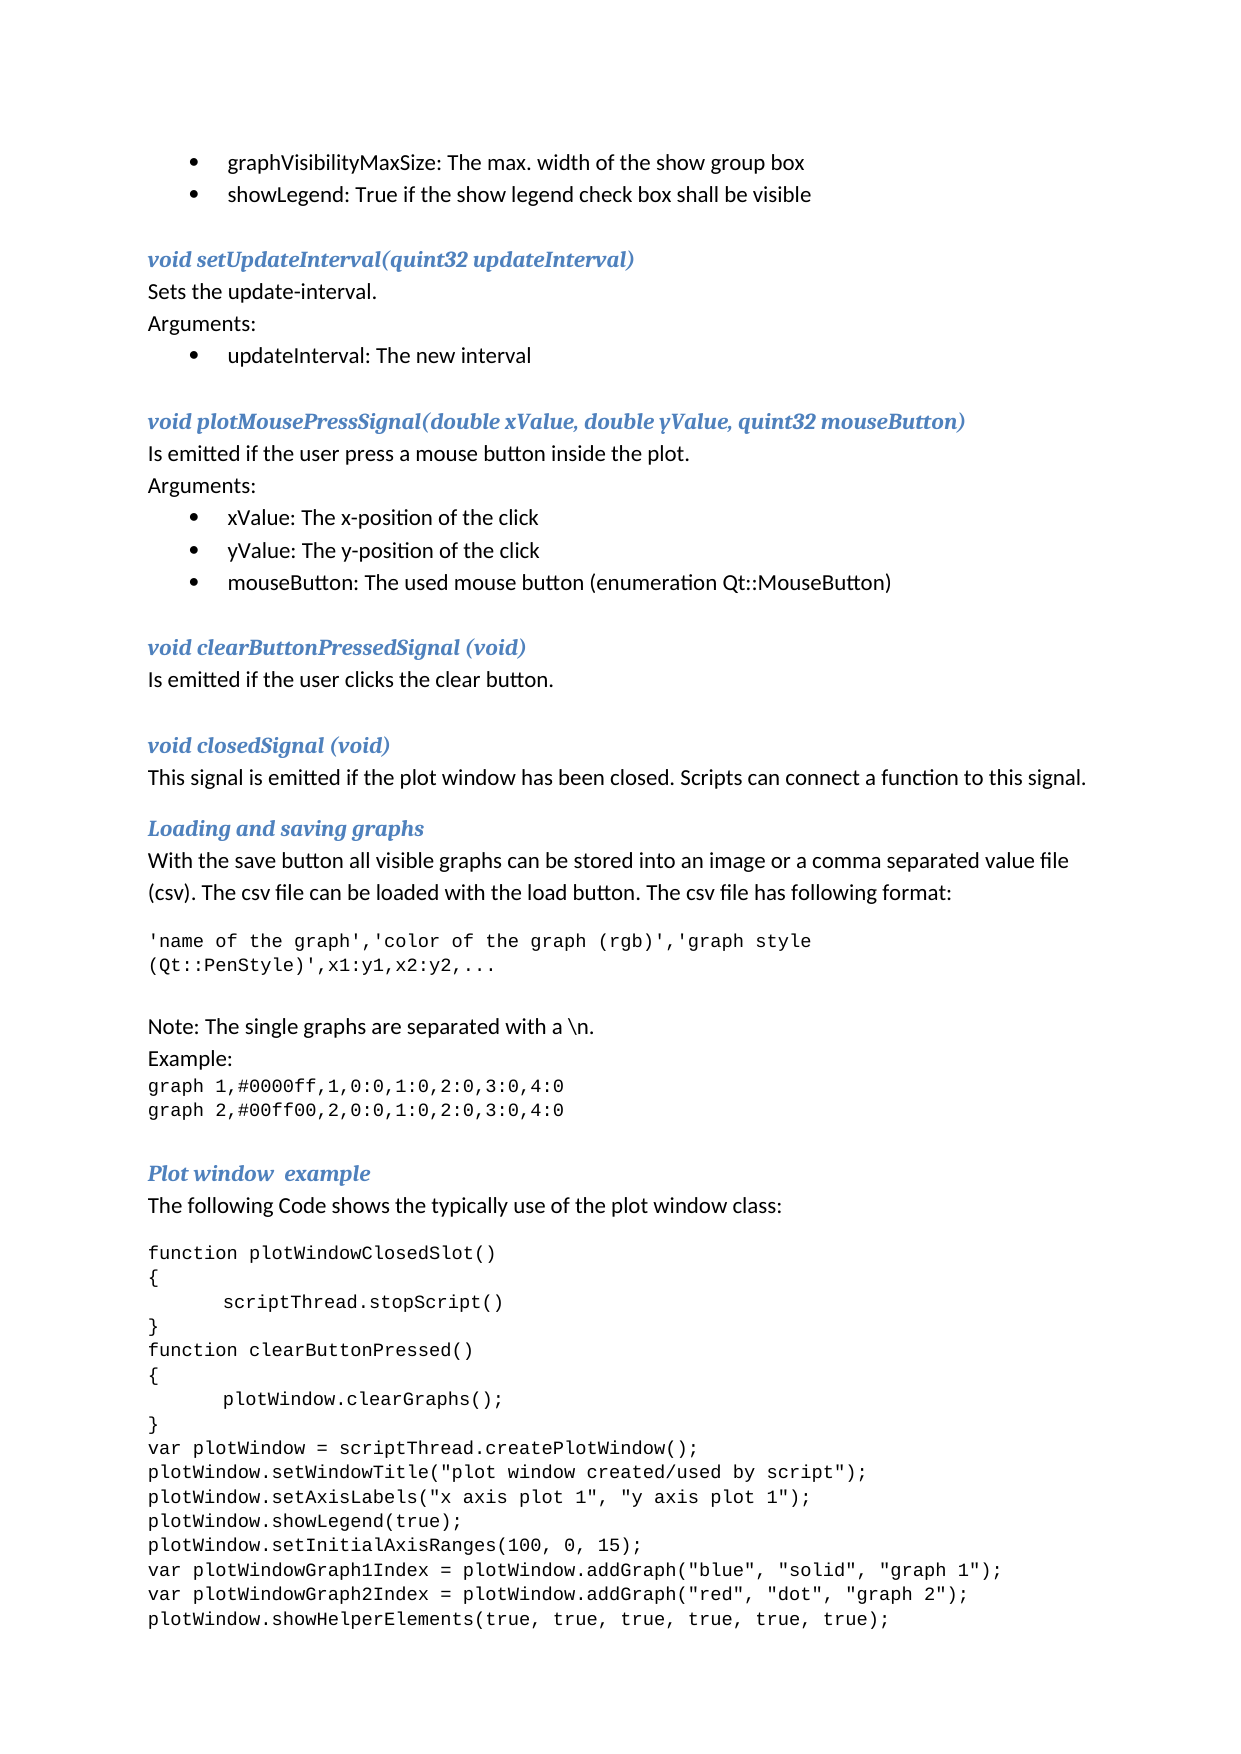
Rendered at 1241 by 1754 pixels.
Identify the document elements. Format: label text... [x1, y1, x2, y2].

text Arguments: [148, 309, 1093, 337]
text Sets the update-interval. [148, 277, 1093, 305]
list updateInterval: The new interval [190, 342, 1093, 370]
text scriptThread.stopScript() [148, 1292, 1093, 1314]
list graphVisibilityMaxSize: The max. width of the show group box [190, 148, 1093, 176]
text 'name of the graph','color of the graph (rgb)','graph style (Qt::PenStyle)',x1:y1,x2:y2,... [148, 931, 1093, 977]
text plotWindow.showHelperElements(true, true, true, true, true, true); [148, 1609, 1093, 1631]
text Is emitted if the user clicks the clear button. [148, 665, 1093, 693]
text var plotWindowGraph1Index = plotWindow.addGraph("blue", "solid", "graph 1"); [148, 1561, 1093, 1582]
list yValue: The y-position of the click [190, 536, 1093, 564]
text plotWindow.setWindowTitle("plot window created/used by script"); [148, 1463, 1093, 1484]
text { [148, 1366, 1093, 1387]
text graph 1,#0000ff,1,0:0,1:0,2:0,3:0,4:0 [148, 1077, 1093, 1098]
text This signal is emitted if the plot window has been closed. Scripts can connect a function to this signal. [148, 763, 1093, 791]
text } [148, 1317, 1093, 1338]
text With the save button all visible graphs can be stored into an image or a comma separated value file (csv). The csv file can be loaded with the load button. The csv file has following format: [148, 846, 1093, 906]
text var plotWindowGraph2Index = plotWindow.addGraph("red", "dot", "graph 2"); [148, 1585, 1093, 1606]
list xValue: The x-position of the click [190, 503, 1093, 532]
text The following Code shows the typically use of the plot window class: [148, 1191, 1093, 1219]
text var plotWindow = scriptThread.createPlotWindow(); [148, 1439, 1093, 1460]
text plotWindow.clearGraphs(); [148, 1390, 1093, 1411]
text } [148, 1414, 1093, 1436]
subtitle void setUpdateInterval(quint32 updateInterval) [148, 247, 1093, 273]
text plotWindow.setAxisLabels("x axis plot 1", "y axis plot 1"); [148, 1487, 1093, 1509]
text function clearButtonPressed() [148, 1341, 1093, 1362]
list mouseButton: The used mouse button (enumeration Qt::MouseButton) [190, 568, 1093, 596]
text plotWindow.showLegend(true); [148, 1512, 1093, 1533]
text Note: The single graphs are separated with a \n. [148, 1012, 1093, 1040]
text Is emitted if the user press a mouse button inside the plot. [148, 439, 1093, 467]
text Example: [148, 1044, 1093, 1072]
subtitle void closedSignal (void) [148, 733, 1093, 759]
text Arguments: [148, 471, 1093, 499]
text plotWindow.setInitialAxisRanges(100, 0, 15); [148, 1536, 1093, 1557]
list showLegend: True if the show legend check box shall be visible [190, 180, 1093, 208]
subtitle void clearButtonPressedSignal (void) [148, 635, 1093, 662]
subtitle void plotMousePressSignal(double xValue, double yValue, quint32 mouseButton) [148, 409, 1093, 435]
subtitle Plot window example [148, 1161, 1093, 1187]
text { [148, 1268, 1093, 1289]
subtitle Loading and saving graphs [148, 816, 1093, 842]
text graph 2,#00ff00,2,0:0,1:0,2:0,3:0,4:0 [148, 1101, 1093, 1122]
text function plotWindowClosedSlot() [148, 1244, 1093, 1265]
